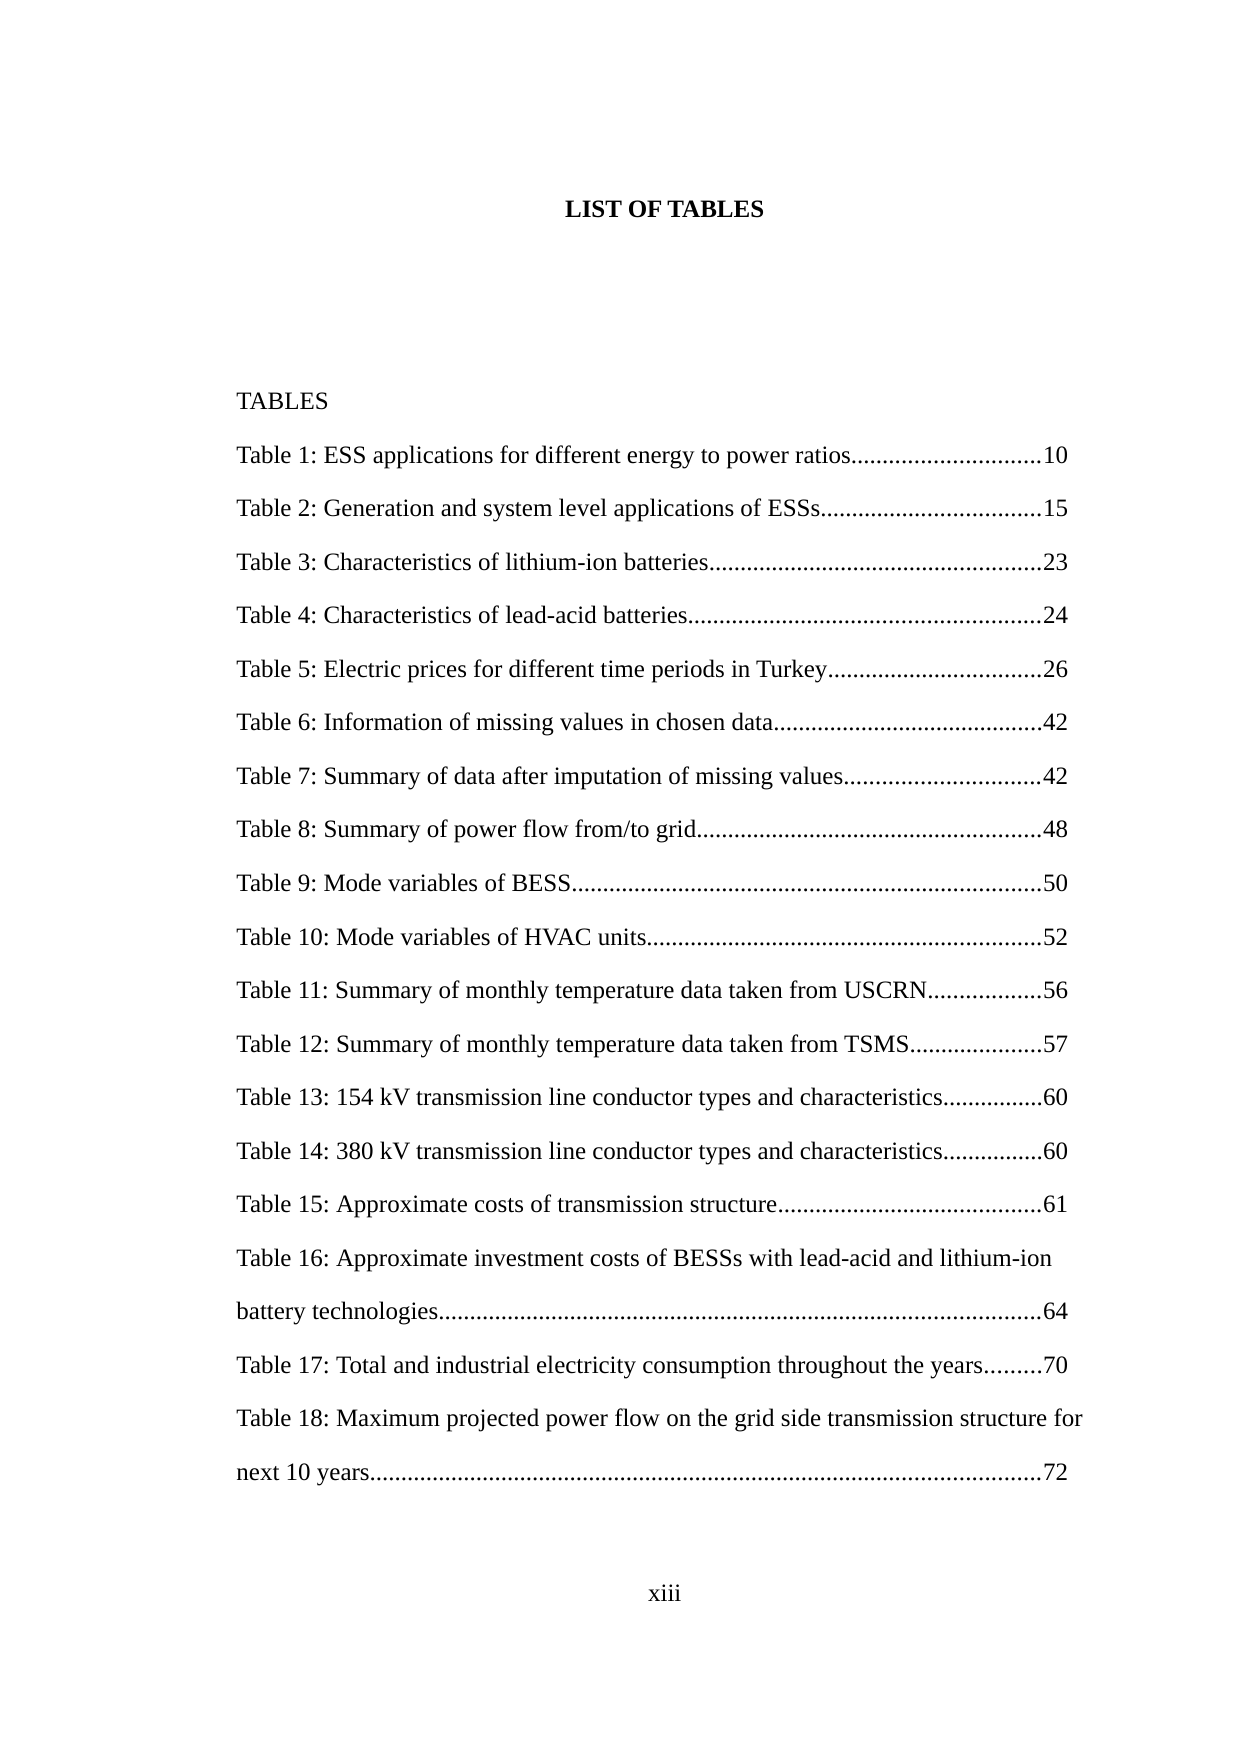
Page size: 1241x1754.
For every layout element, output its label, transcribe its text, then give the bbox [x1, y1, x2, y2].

text Table 14: 380 kV transmission line conductor types and characteristics 60 [236, 1136, 1093, 1164]
text Table 7: Summary of data after imputation of missing values 42 [236, 761, 1093, 790]
text Table 1: ESS applications for different energy to power ratios 10 [236, 440, 1093, 468]
text Table 4: Characteristics of lead-acid batteries 24 [236, 600, 1093, 629]
text Table 5: Electric prices for different time periods in Turkey 26 [236, 654, 1093, 683]
text next 10 years 72 [236, 1457, 1093, 1486]
text Table 6: Information of missing values in chosen data 42 [236, 707, 1093, 736]
text Table 13: 154 kV transmission line conductor types and characteristics 60 [236, 1082, 1093, 1111]
text Table 2: Generation and system level applications of ESSs 15 [236, 493, 1093, 522]
text Table 18: Maximum projected power flow on the grid side transmission structure for [236, 1403, 1093, 1432]
text Table 10: Mode variables of HVAC units 52 [236, 922, 1093, 950]
text Table 3: Characteristics of lithium-ion batteries 23 [236, 547, 1093, 576]
text Table 11: Summary of monthly temperature data taken from USCRN 56 [236, 975, 1093, 1004]
text Table 16: Approximate investment costs of BESSs with lead-acid and lithium-ion [236, 1243, 1093, 1272]
list LIST OF TABLES [236, 194, 1093, 223]
text Table 9: Mode variables of BESS 50 [236, 868, 1093, 897]
text Table 8: Summary of power flow from/to grid 48 [236, 814, 1093, 843]
text Table 15: Approximate costs of transmission structure 61 [236, 1189, 1093, 1218]
text TABLES [236, 386, 1093, 415]
text Table 12: Summary of monthly temperature data taken from TSMS 57 [236, 1029, 1093, 1057]
text battery technologies 64 [236, 1296, 1093, 1325]
text Table 17: Total and industrial electricity consumption throughout the years 70 [236, 1350, 1093, 1379]
